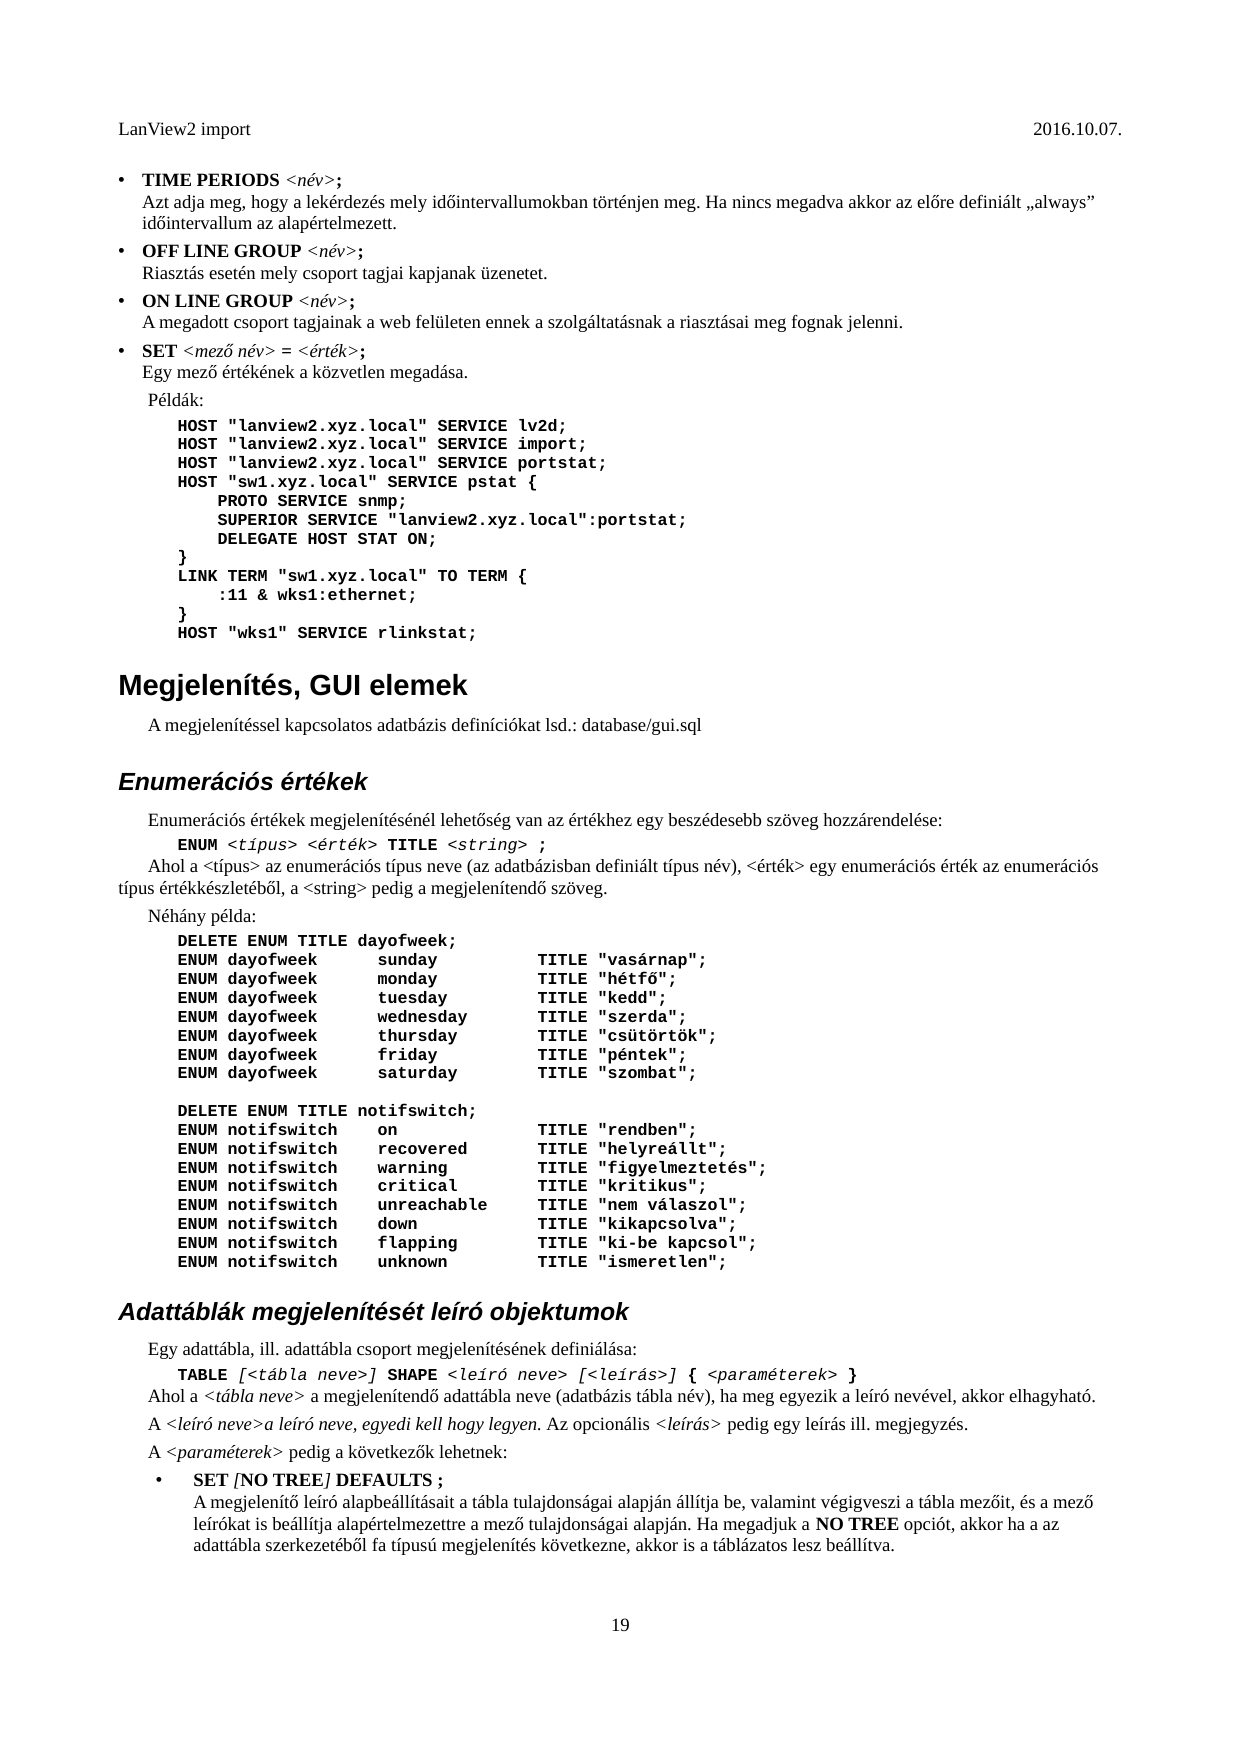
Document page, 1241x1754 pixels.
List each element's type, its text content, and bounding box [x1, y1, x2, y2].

list SET [NO TREE] DEFAULTS ; A megjelenítő leíró alapbeállításait a tábla tulajdonságai alapján állítja be, valamint végigveszi a tábla mezőit, és a mező leírókat is beállítja alapértelmezettre a mező tulajdonságai alapján. Ha megadjuk a NO TREE opciót, akkor ha a az adattábla szerkezetéből fa típusú megjelenítés következne, akkor is a táblázatos lesz beállítva. [156, 1469, 1122, 1556]
list TIME PERIODS <név>; Azt adja meg, hogy a lekérdezés mely időintervallumokban történjen meg. Ha nincs megadva akkor az előre definiált „always” időintervallum az alapértelmezett. [118, 169, 1122, 234]
text ENUM dayofweek sunday TITLE "vasárnap"; [177, 952, 1122, 971]
text ENUM <típus> <érték> TITLE <string> ; [177, 836, 1122, 855]
text ENUM notifswitch warning TITLE "figyelmeztetés"; [177, 1159, 1122, 1178]
text Néhány példa: [118, 905, 1122, 926]
text DELETE ENUM TITLE dayofweek; [177, 933, 1122, 952]
text ENUM notifswitch critical TITLE "kritikus"; [177, 1178, 1122, 1197]
text HOST "wks1" SERVICE rlinkstat; [177, 624, 1122, 643]
text Példák: [118, 389, 1122, 411]
text Egy adattábla, ill. adattábla csoport megjelenítésének definiálása: [118, 1338, 1122, 1360]
text } [177, 606, 1122, 624]
text PROTO SERVICE snmp; [177, 492, 1122, 511]
text ENUM dayofweek tuesday TITLE "kedd"; [177, 989, 1122, 1008]
text ENUM notifswitch on TITLE "rendben"; [177, 1121, 1122, 1140]
text DELEGATE HOST STAT ON; [177, 530, 1122, 549]
list OFF LINE GROUP <név>; Riasztás esetén mely csoport tagjai kapjanak üzenetet. [118, 240, 1122, 283]
text HOST "sw1.xyz.local" SERVICE pstat { [177, 474, 1122, 492]
text HOST "lanview2.xyz.local" SERVICE import; [177, 436, 1122, 455]
text DELETE ENUM TITLE notifswitch; [177, 1103, 1122, 1121]
text SUPERIOR SERVICE "lanview2.xyz.local":portstat; [177, 511, 1122, 530]
text ENUM notifswitch down TITLE "kikapcsolva"; [177, 1216, 1122, 1234]
text Ahol a <típus> az enumerációs típus neve (az adatbázisban definiált típus név), <érték> egy enumerációs érték az enumerációs típus értékkészletéből, a <string> pedig a megjelenítendő szöveg. [118, 855, 1122, 898]
subtitle Enumerációs értékek [118, 767, 1122, 796]
subtitle Adattáblák megjelenítését leíró objektumok [118, 1297, 1122, 1326]
list ON LINE GROUP <név>; A megadott csoport tagjainak a web felületen ennek a szolgáltatásnak a riasztásai meg fognak jelenni. [118, 290, 1122, 333]
text :11 & wks1:ethernet; [177, 587, 1122, 606]
text ENUM dayofweek thursday TITLE "csütörtök"; [177, 1027, 1122, 1046]
text ENUM dayofweek saturday TITLE "szombat"; [177, 1065, 1122, 1084]
text } [177, 549, 1122, 568]
subtitle Megjelenítés, GUI elemek [118, 668, 1122, 702]
text A <leíró neve>a leíró neve, egyedi kell hogy legyen. Az opcionális <leírás> pedig egy leírás ill. megjegyzés. [118, 1413, 1122, 1435]
text ENUM notifswitch unknown TITLE "ismeretlen"; [177, 1253, 1122, 1272]
text ENUM notifswitch flapping TITLE "ki-be kapcsol"; [177, 1234, 1122, 1253]
text ENUM dayofweek wednesday TITLE "szerda"; [177, 1008, 1122, 1027]
text A <paraméterek> pedig a következők lehetnek: [118, 1441, 1122, 1463]
text Enumerációs értékek megjelenítésénél lehetőség van az értékhez egy beszédesebb szöveg hozzárendelése: [118, 808, 1122, 830]
text HOST "lanview2.xyz.local" SERVICE lv2d; [177, 417, 1122, 436]
text HOST "lanview2.xyz.local" SERVICE portstat; [177, 455, 1122, 474]
text LINK TERM "sw1.xyz.local" TO TERM { [177, 568, 1122, 587]
list SET <mező név> = <érték>; Egy mező értékének a közvetlen megadása. [118, 339, 1122, 383]
text ENUM notifswitch recovered TITLE "helyreállt"; [177, 1140, 1122, 1159]
text TABLE [<tábla neve>] SHAPE <leíró neve> [<leírás>] { <paraméterek> } [177, 1366, 1122, 1385]
text A megjelenítéssel kapcsolatos adatbázis definíciókat lsd.: database/gui.sql [118, 714, 1122, 736]
text Ahol a <tábla neve> a megjelenítendő adattábla neve (adatbázis tábla név), ha meg egyezik a leíró nevével, akkor elhagyható. [118, 1385, 1122, 1407]
text ENUM notifswitch unreachable TITLE "nem válaszol"; [177, 1197, 1122, 1216]
text ENUM dayofweek friday TITLE "péntek"; [177, 1046, 1122, 1065]
text ENUM dayofweek monday TITLE "hétfő"; [177, 971, 1122, 989]
